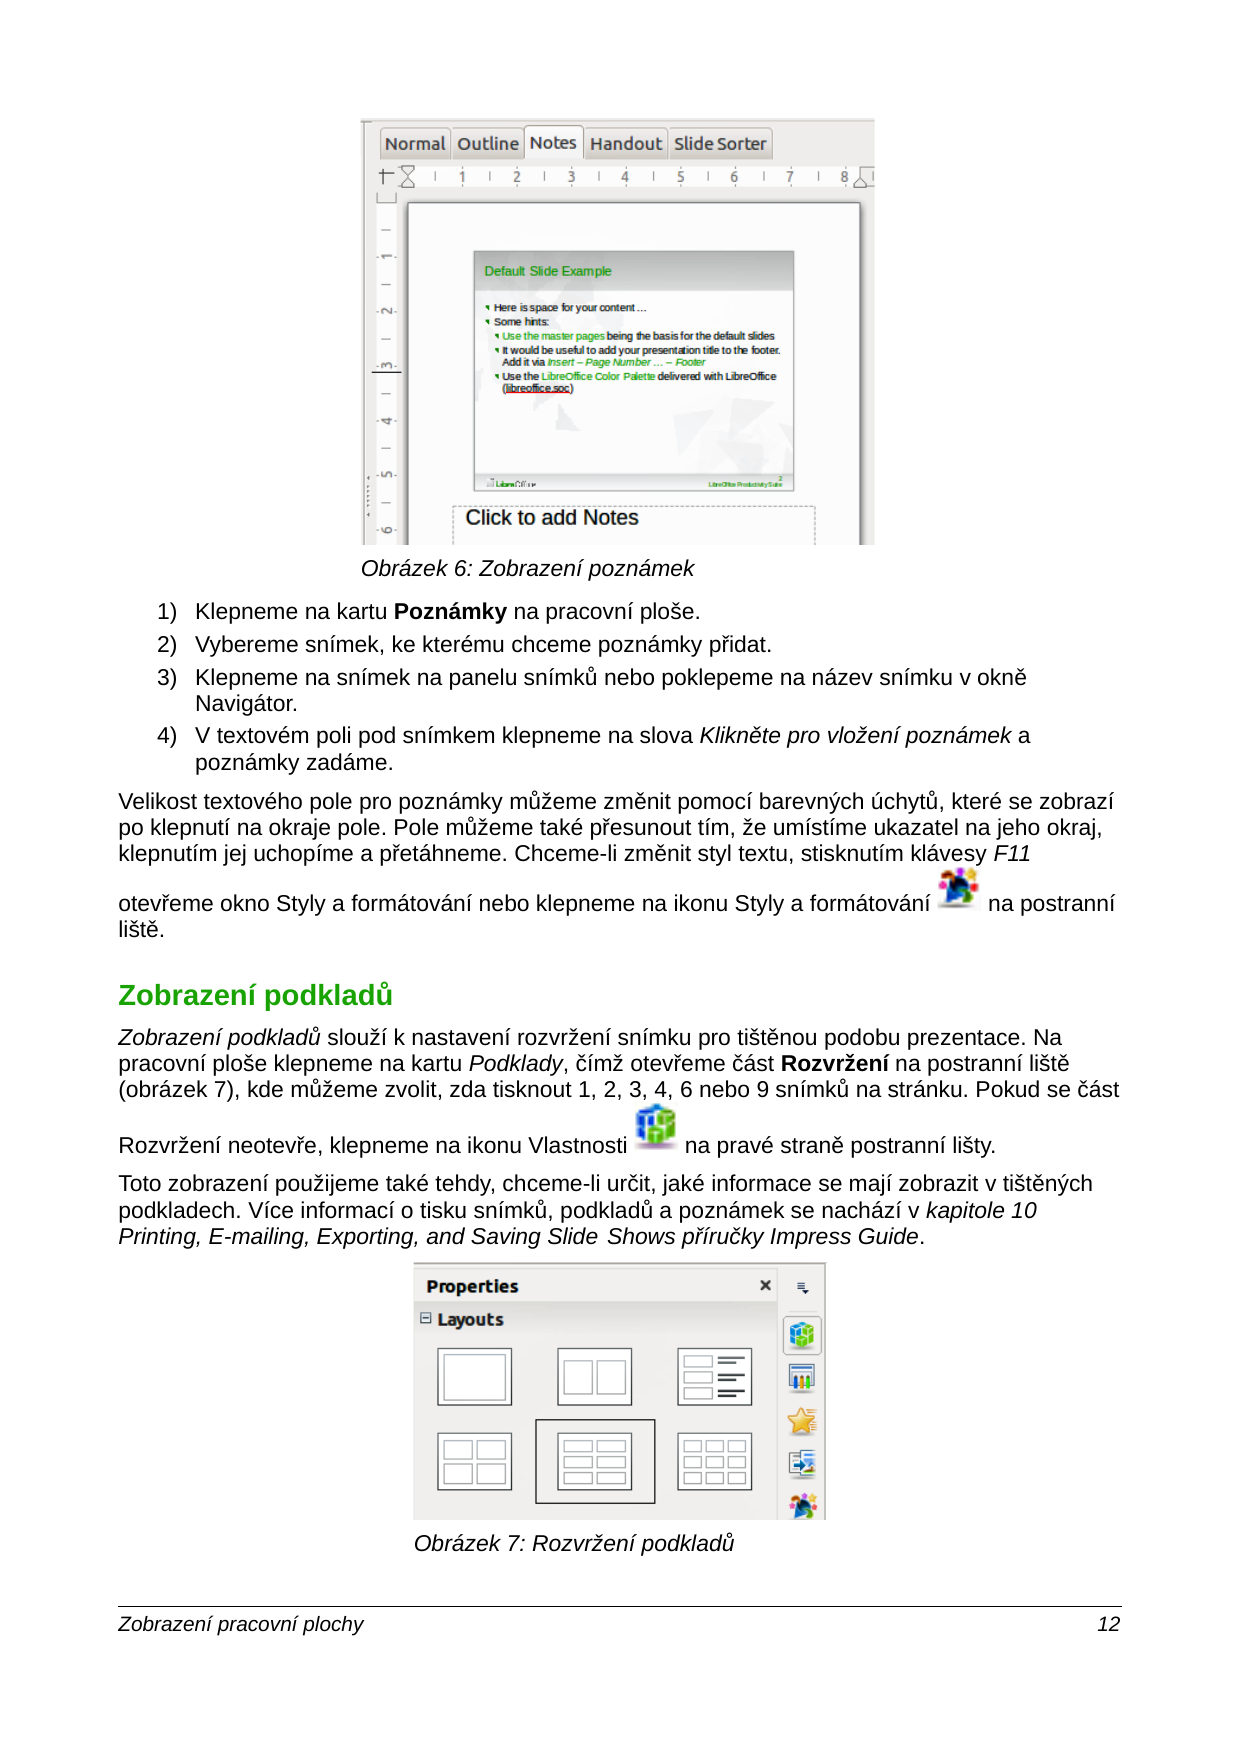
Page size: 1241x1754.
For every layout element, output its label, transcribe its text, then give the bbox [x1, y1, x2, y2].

picture [937, 866, 982, 911]
text Obrázek 7: Rozvržení podkladů [413, 1530, 827, 1556]
subtitle Zobrazení podkladů [118, 978, 1122, 1011]
list Vybereme snímek, ke kterému chceme poznámky přidat. [177, 631, 1122, 657]
list Klepneme na kartu Poznámky na pracovní ploše. [177, 598, 1122, 625]
text Obrázek 6: Zobrazení poznámek [361, 555, 879, 582]
picture [634, 1102, 679, 1153]
list Toto zobrazení použijeme také tehdy, chceme-li určit, jaké informace se mají zobrazit v tištěných podkladech. Více informací o tisku snímků, podkladů a poznámek se nachází v kapitole 10 Printing, E-mailing, Exporting, and Saving Slide Shows příručky Impress Guide. [118, 1170, 1122, 1249]
list Klepneme na snímek na panelu snímků nebo poklepeme na název snímku v okně Navigátor. [177, 663, 1122, 716]
text Velikost textového pole pro poznámky můžeme změnit pomocí barevných úchytů, které se zobrazí po klepnutí na okraje pole. Pole můžeme také přesunout tím, že umístíme ukazatel na jeho okraj, klepnutím jej uchopíme a přetáhneme. Chceme-li změnit styl textu, stisknutím klávesy F11 otevřeme okno Styly a formátování nebo klepneme na ikonu Styly a formátování na postranní liště. [118, 788, 1122, 942]
picture [360, 118, 875, 545]
list V textovém poli pod snímkem klepneme na slova Klikněte pro vložení poznámek a poznámky zadáme. [177, 722, 1122, 775]
text Zobrazení podkladů slouží k nastavení rozvržení snímku pro tištěnou podobu prezentace. Na pracovní ploše klepneme na kartu Podklady, čímž otevřeme část Rozvržení na postranní liště (obrázek 7), kde můžeme zvolit, zda tisknout 1, 2, 3, 4, 6 nebo 9 snímků na stránku. Pokud se část Rozvržení neotevře, klepneme na ikonu Vlastnosti na pravé straně postranní lišty. [118, 1024, 1122, 1158]
picture [413, 1262, 827, 1520]
